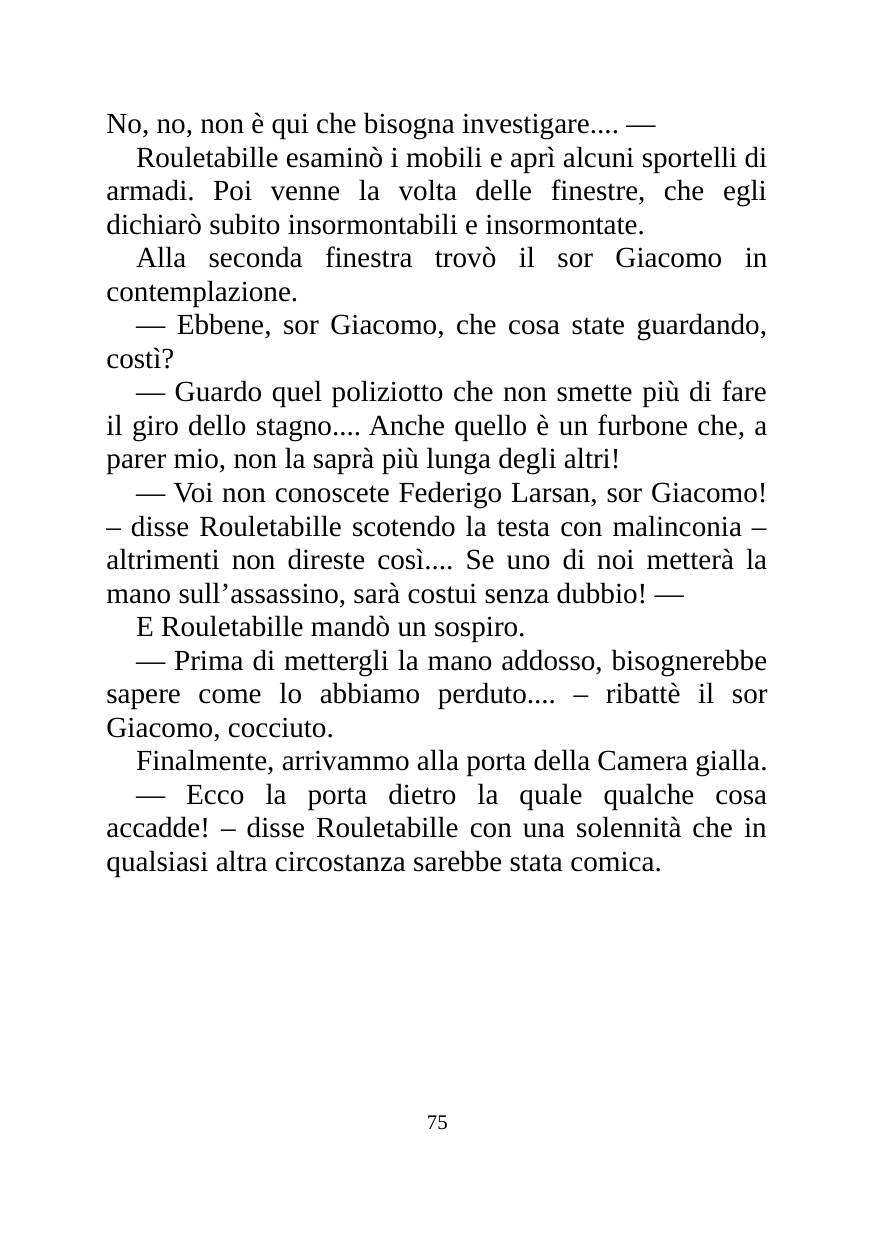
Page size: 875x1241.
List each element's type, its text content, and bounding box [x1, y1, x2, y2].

text — Ecco la porta dietro la quale qualche cosa accadde! – disse Rouletabille con una solennità che in qualsiasi altra circostanza sarebbe stata comica. [106, 777, 768, 878]
text — Guardo quel poliziotto che non smette più di fare il giro dello stagno.... Anche quello è un furbone che, a parer mio, non la saprà più lunga degli altri! [106, 374, 768, 475]
text Alla seconda finestra trovò il sor Giacomo in contemplazione. [106, 240, 768, 307]
text No, no, non è qui che bisogna investigare.... — [106, 106, 768, 140]
text Finalmente, arrivammo alla porta della Camera gialla. [106, 743, 768, 777]
text — Prima di mettergli la mano addosso, bisognerebbe sapere come lo abbiamo perduto.... – ribattè il sor Giacomo, cocciuto. [106, 643, 768, 743]
text Rouletabille esaminò i mobili e aprì alcuni sportelli di armadi. Poi venne la volta delle finestre, che egli dichiarò subito insormontabili e insormontate. [106, 140, 768, 240]
text — Ebbene, sor Giacomo, che cosa state guardando, costì? [106, 307, 768, 374]
text E Rouletabille mandò un sospiro. [106, 609, 768, 643]
text — Voi non conoscete Federigo Larsan, sor Giacomo! – disse Rouletabille scotendo la testa con malinconia – altrimenti non direste così.... Se uno di noi metterà la mano sull’assassino, sarà costui senza dubbio! — [106, 475, 768, 609]
